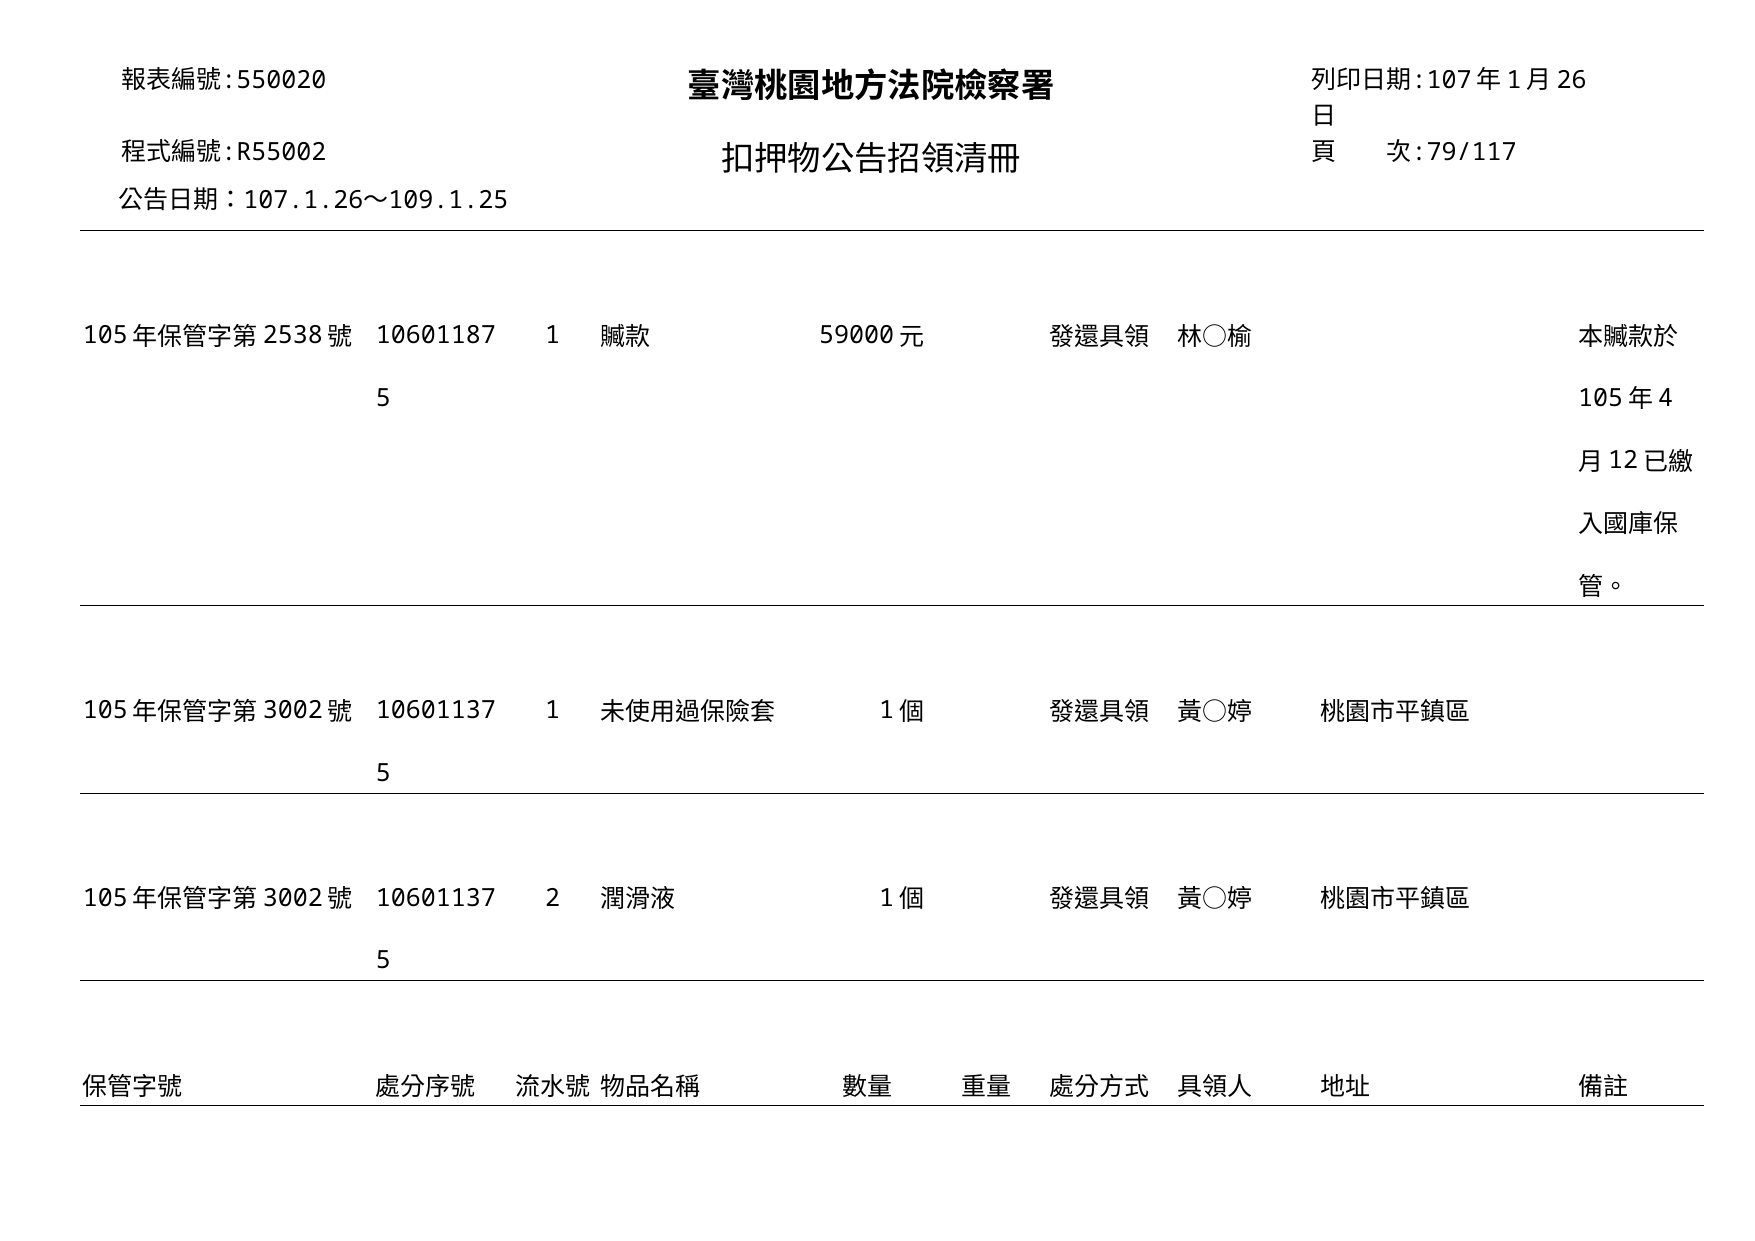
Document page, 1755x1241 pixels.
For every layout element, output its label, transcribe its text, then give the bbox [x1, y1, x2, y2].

table_cell 1個 [808, 606, 927, 792]
table_cell 桃園市平鎮區 [1317, 794, 1575, 980]
table_cell 黃○婷 [1175, 794, 1317, 980]
table_cell 發還具領 [1046, 606, 1175, 792]
table_cell 105年保管字第3002號 [80, 794, 373, 980]
table_header 重量 [927, 1043, 1046, 1105]
table_header 保管字號 [80, 1043, 373, 1105]
table_cell 贓款 [597, 231, 807, 605]
table_cell 未使用過保險套 [597, 606, 807, 792]
table_header 物品名稱 [597, 1043, 807, 1105]
table_cell 潤滑液 [597, 794, 807, 980]
table_cell 1 [507, 231, 597, 605]
table_header 地址 [1317, 1043, 1575, 1105]
table_header 處分序號 [373, 1043, 507, 1105]
table_cell 59000元 [808, 231, 927, 605]
table_cell 1個 [808, 794, 927, 980]
table_cell 發還具領 [1046, 794, 1175, 980]
table_cell 黃○婷 [1175, 606, 1317, 792]
table_header 處分方式 [1046, 1043, 1175, 1105]
table_cell 1 [507, 606, 597, 792]
table_cell 105年保管字第3002號 [80, 606, 373, 792]
table_cell 106011375 [373, 606, 507, 792]
table_cell 本贓款於105年4月12已繳入國庫保管。 [1575, 231, 1704, 605]
table_header 備註 [1575, 1043, 1704, 1105]
table_header 數量 [808, 1043, 927, 1105]
table_cell [927, 794, 1046, 980]
table_cell 106011375 [373, 794, 507, 980]
table_cell [927, 606, 1046, 792]
table_cell 林○榆 [1175, 231, 1317, 605]
table_cell 桃園市平鎮區 [1317, 606, 1575, 792]
table_cell [927, 231, 1046, 605]
table_header 流水號 [507, 1043, 597, 1105]
table_cell 發還具領 [1046, 231, 1175, 605]
table_cell [1575, 794, 1704, 980]
table_cell [1575, 606, 1704, 792]
table_cell 2 [507, 794, 597, 980]
table_cell 106011875 [373, 231, 507, 605]
table_cell 105年保管字第2538號 [80, 231, 373, 605]
table_cell [1317, 231, 1575, 605]
table_header 具領人 [1175, 1043, 1317, 1105]
